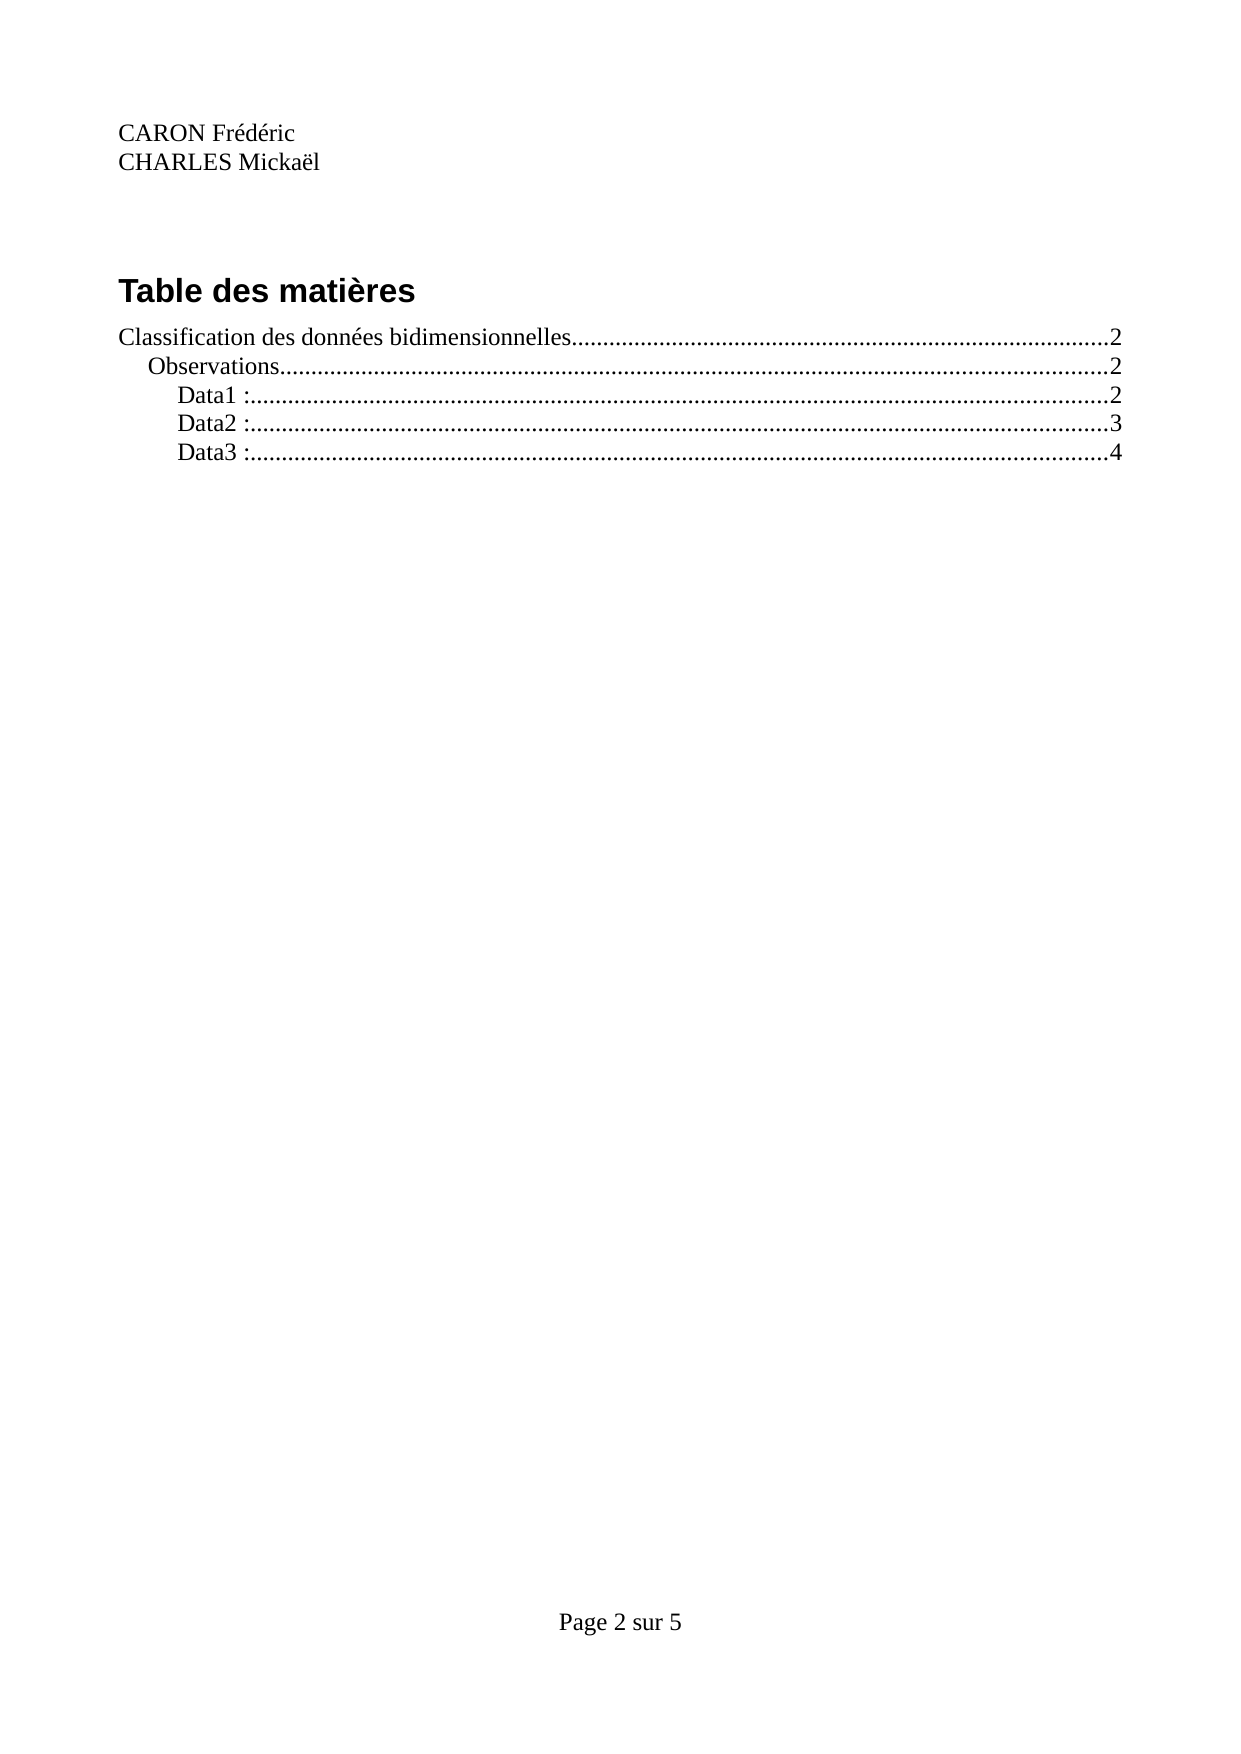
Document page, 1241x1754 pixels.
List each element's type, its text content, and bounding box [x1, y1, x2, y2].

text Data2 : 3 [177, 408, 1122, 437]
text Observations 2 [148, 351, 1122, 380]
text Data1 : 2 [177, 380, 1122, 408]
subtitle Table des matières [118, 271, 1122, 310]
text Classification des données bidimensionnelles 2 [118, 322, 1122, 351]
text Data3 : 4 [177, 437, 1122, 466]
